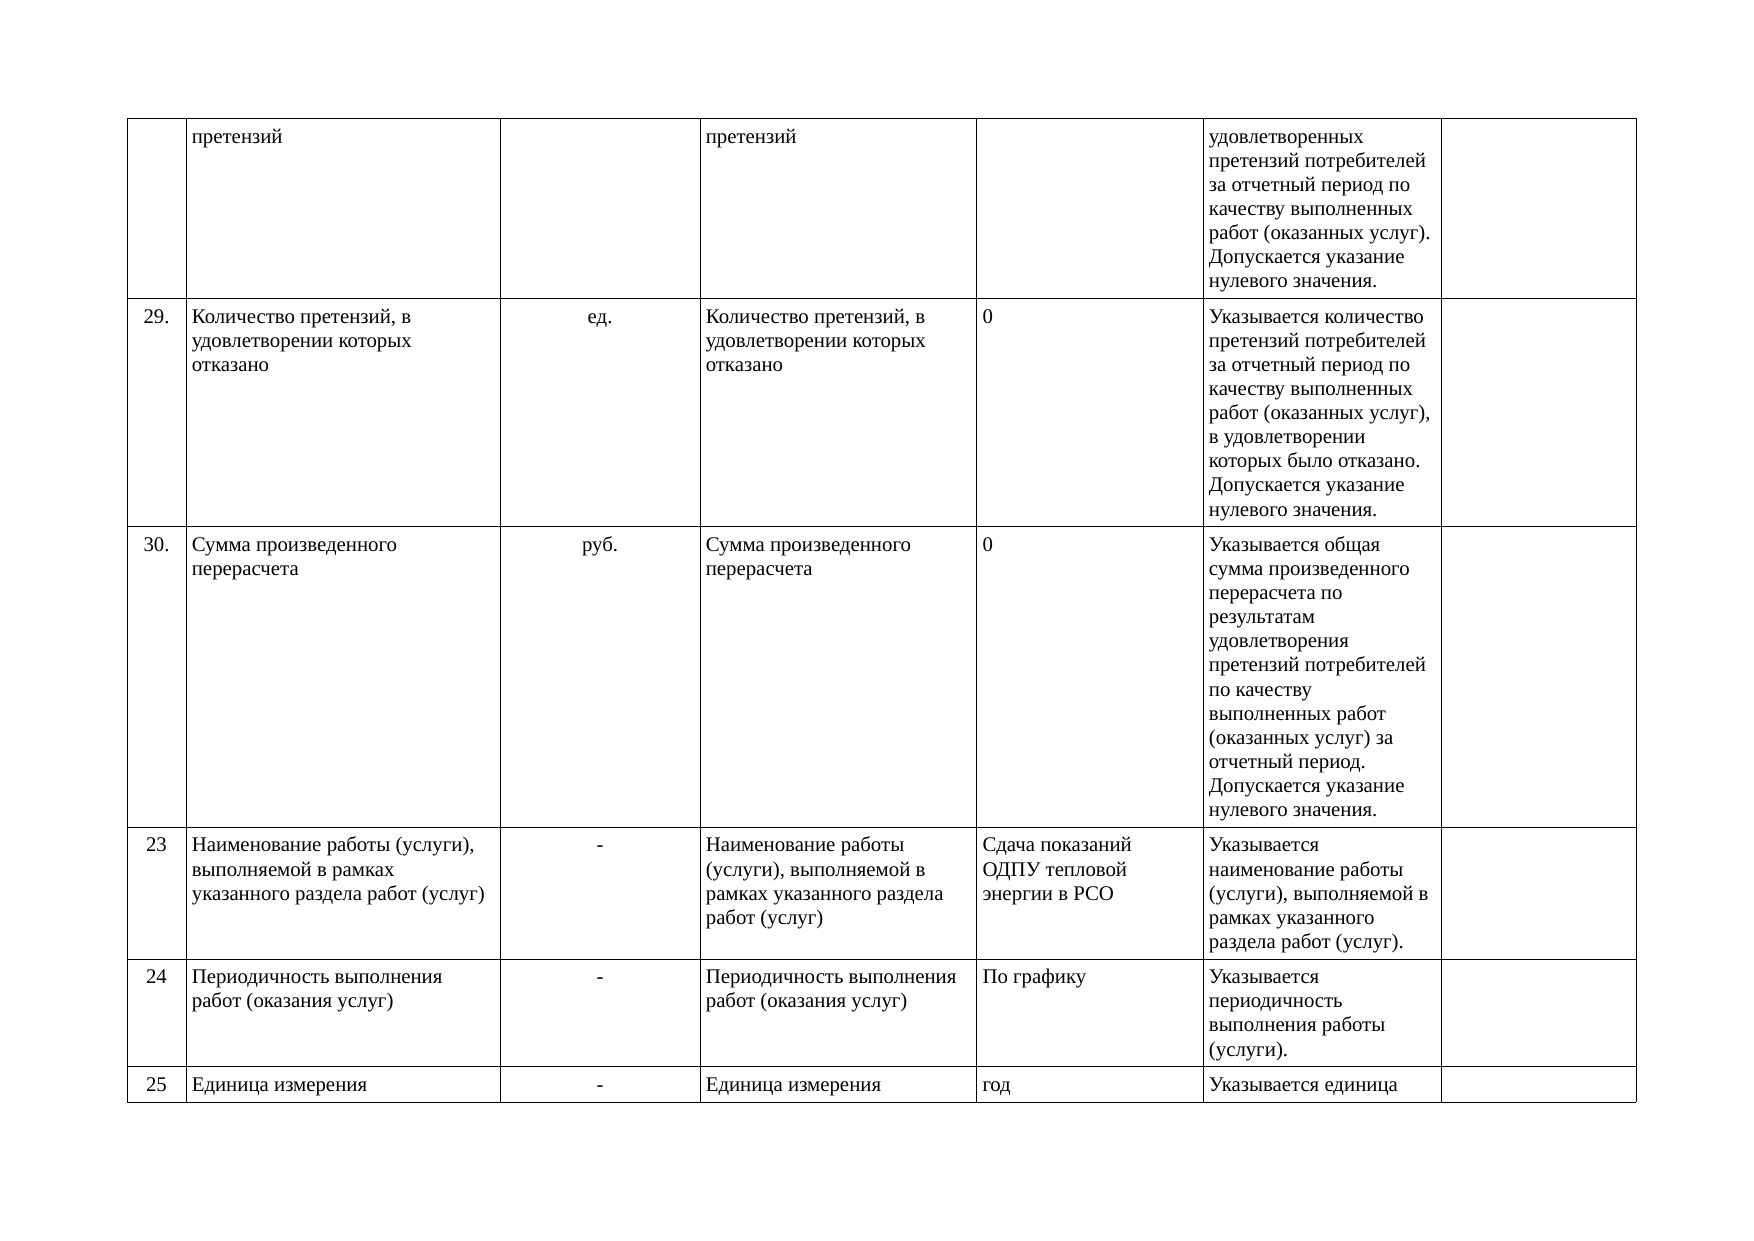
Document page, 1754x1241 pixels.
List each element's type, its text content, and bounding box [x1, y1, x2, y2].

table_cell - [501, 1067, 700, 1102]
table_cell Указывается количество претензий потребителей за отчетный период по качеству выполненных работ (оказанных услуг), в удовлетворении которых было отказано. Допускается указание нулевого значения. [1204, 299, 1441, 526]
table_cell - [501, 960, 700, 1066]
table_cell [128, 119, 186, 298]
table_cell Периодичность выполнения работ (оказания услуг) [187, 960, 500, 1066]
table_cell ед. [501, 299, 700, 526]
table_cell Наименование работы (услуги), выполняемой в рамках указанного раздела работ (услуг) [187, 828, 500, 958]
table_cell год [977, 1067, 1203, 1102]
table_cell Указывается периодичность выполнения работы (услуги). [1204, 960, 1441, 1066]
table_cell [977, 119, 1203, 298]
table_cell Указывается единица [1204, 1067, 1441, 1102]
table_cell 23 [128, 828, 186, 958]
table_cell 24 [128, 960, 186, 1066]
table_cell Указывается наименование работы (услуги), выполняемой в рамках указанного раздела работ (услуг). [1204, 828, 1441, 958]
table_cell [1442, 119, 1636, 298]
table_cell Количество претензий, в удовлетворении которых отказано [701, 299, 976, 526]
table_cell Указывается общая сумма произведенного перерасчета по результатам удовлетворения претензий потребителей по качеству выполненных работ (оказанных услуг) за отчетный период. Допускается указание нулевого значения. [1204, 527, 1441, 827]
table_cell Сумма произведенного перерасчета [701, 527, 976, 827]
table_cell Единица измерения [187, 1067, 500, 1102]
table_cell 25 [128, 1067, 186, 1102]
table_cell 30. [128, 527, 186, 827]
table_cell [1442, 960, 1636, 1066]
table_cell Периодичность выполнения работ (оказания услуг) [701, 960, 976, 1066]
table_cell [501, 119, 700, 298]
table_cell - [501, 828, 700, 958]
table_cell Сдача показаний ОДПУ тепловой энергии в РСО [977, 828, 1203, 958]
table_cell Единица измерения [701, 1067, 976, 1102]
table_cell претензий [701, 119, 976, 298]
table_cell По графику [977, 960, 1203, 1066]
table_cell Сумма произведенного перерасчета [187, 527, 500, 827]
table_cell 29. [128, 299, 186, 526]
table_cell [1442, 527, 1636, 827]
table_cell [1442, 299, 1636, 526]
table_cell удовлетворенных претензий потребителей за отчетный период по качеству выполненных работ (оказанных услуг). Допускается указание нулевого значения. [1204, 119, 1441, 298]
table_cell Наименование работы (услуги), выполняемой в рамках указанного раздела работ (услуг) [701, 828, 976, 958]
table_cell Количество претензий, в удовлетворении которых отказано [187, 299, 500, 526]
table_cell претензий [187, 119, 500, 298]
table_cell 0 [977, 299, 1203, 526]
table_cell 0 [977, 527, 1203, 827]
table_cell руб. [501, 527, 700, 827]
table_cell [1442, 1067, 1636, 1102]
table_cell [1442, 828, 1636, 958]
